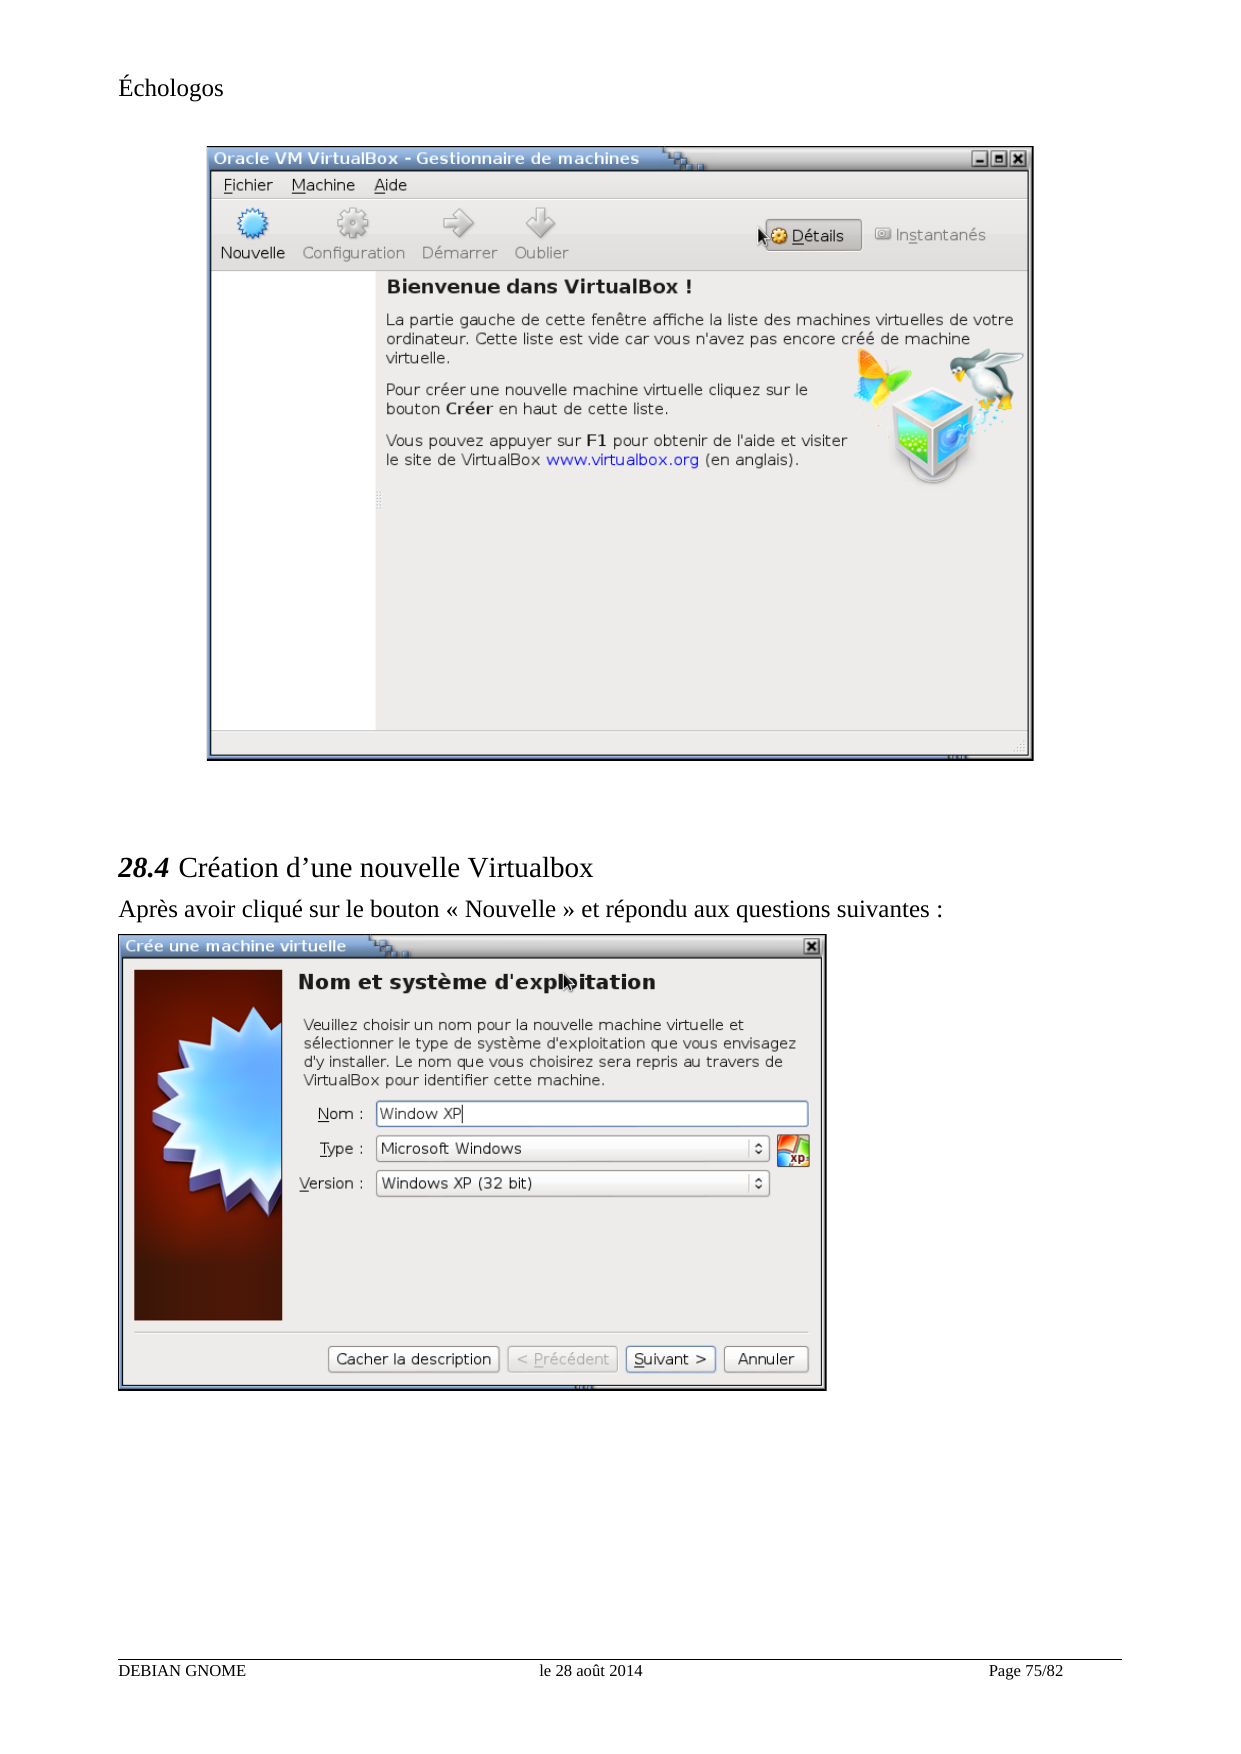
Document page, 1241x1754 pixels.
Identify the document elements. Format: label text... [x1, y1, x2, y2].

subtitle Création d’une nouvelle Virtualbox [118, 851, 1122, 883]
picture [118, 934, 827, 1391]
picture [206, 146, 1034, 761]
text Après avoir cliqué sur le bouton « Nouvelle » et répondu aux questions suivantes : [118, 895, 1122, 923]
